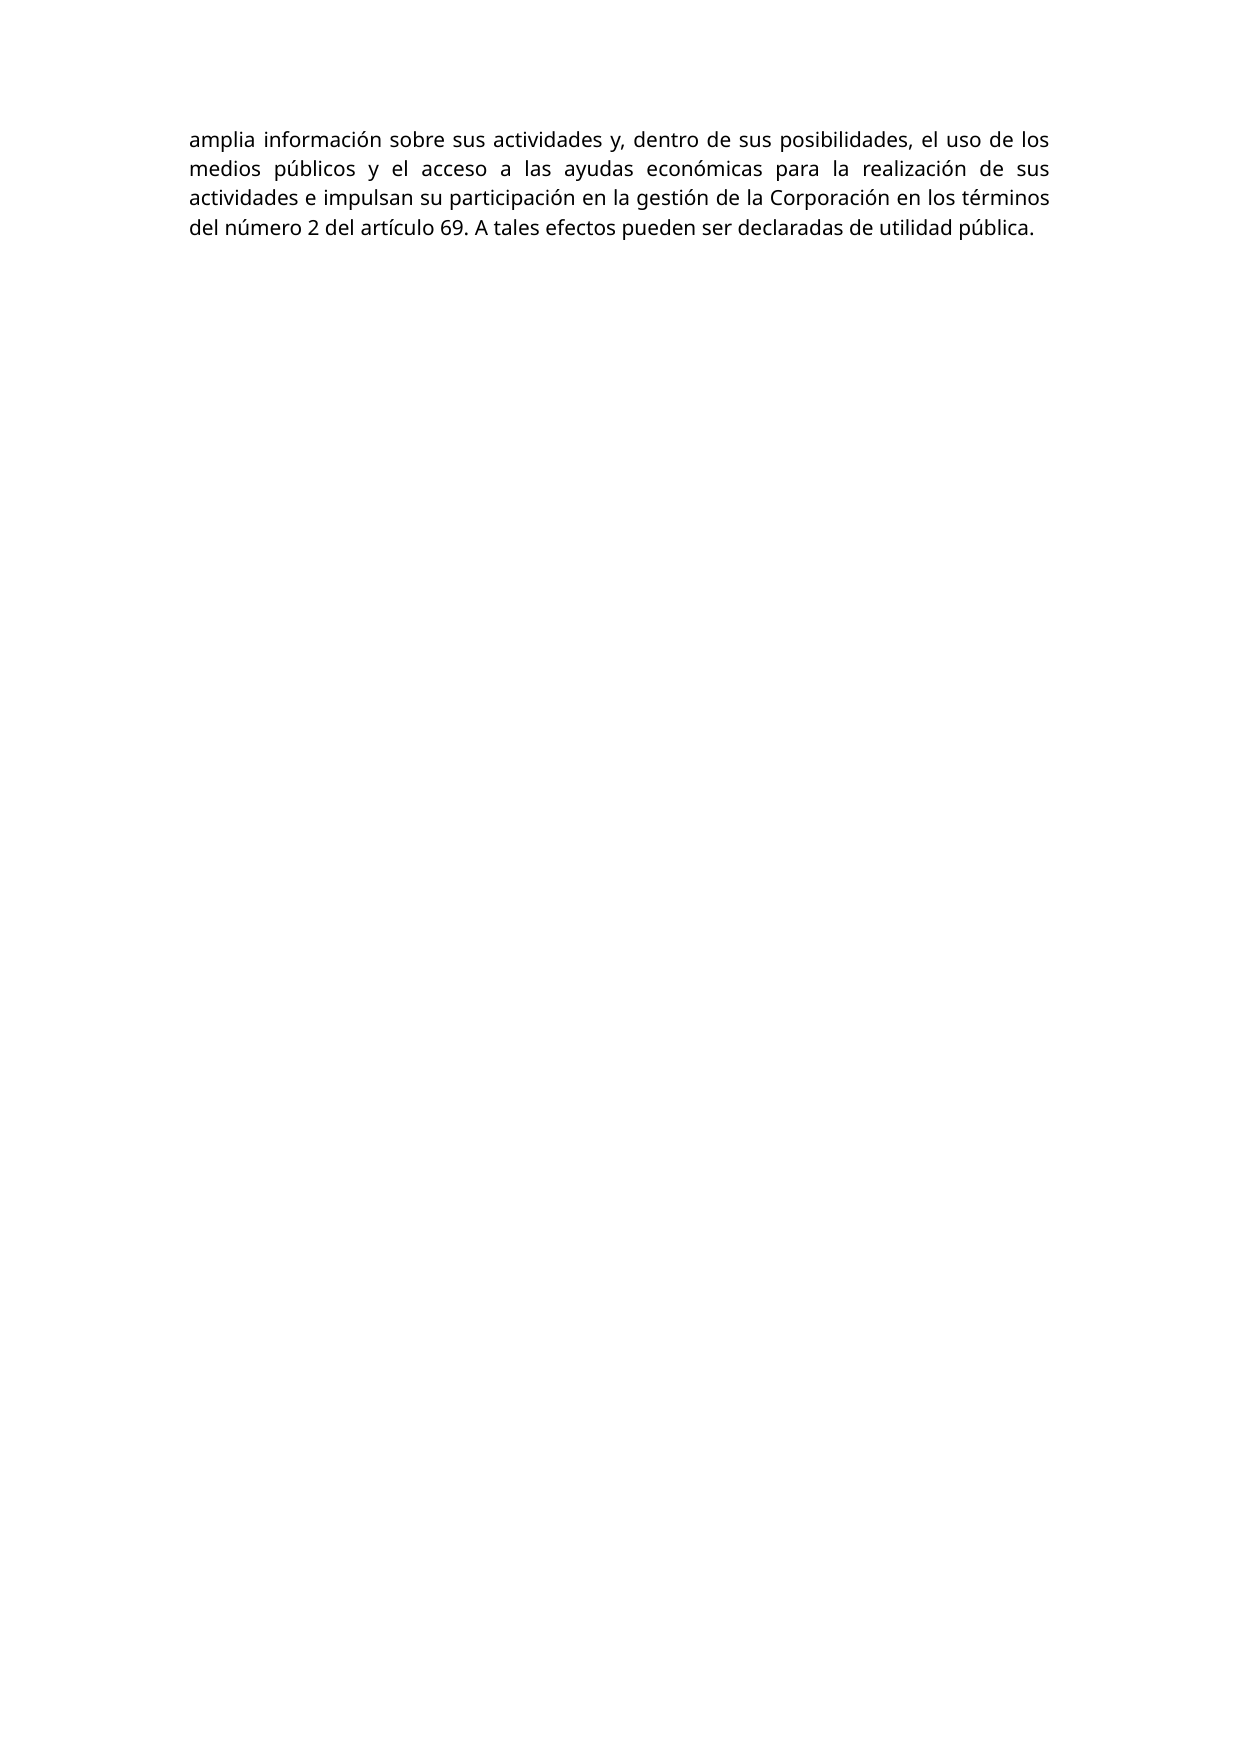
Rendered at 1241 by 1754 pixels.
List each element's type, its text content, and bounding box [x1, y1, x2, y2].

text amplia información sobre sus actividades y, dentro de sus posibilidades, el uso de los medios públicos y el acceso a las ayudas económicas para la realización de sus actividades e impulsan su participación en la gestión de la Corporación en los términos del número 2 del artículo 69. A tales efectos pueden ser declaradas de utilidad pública. [189, 125, 1051, 241]
